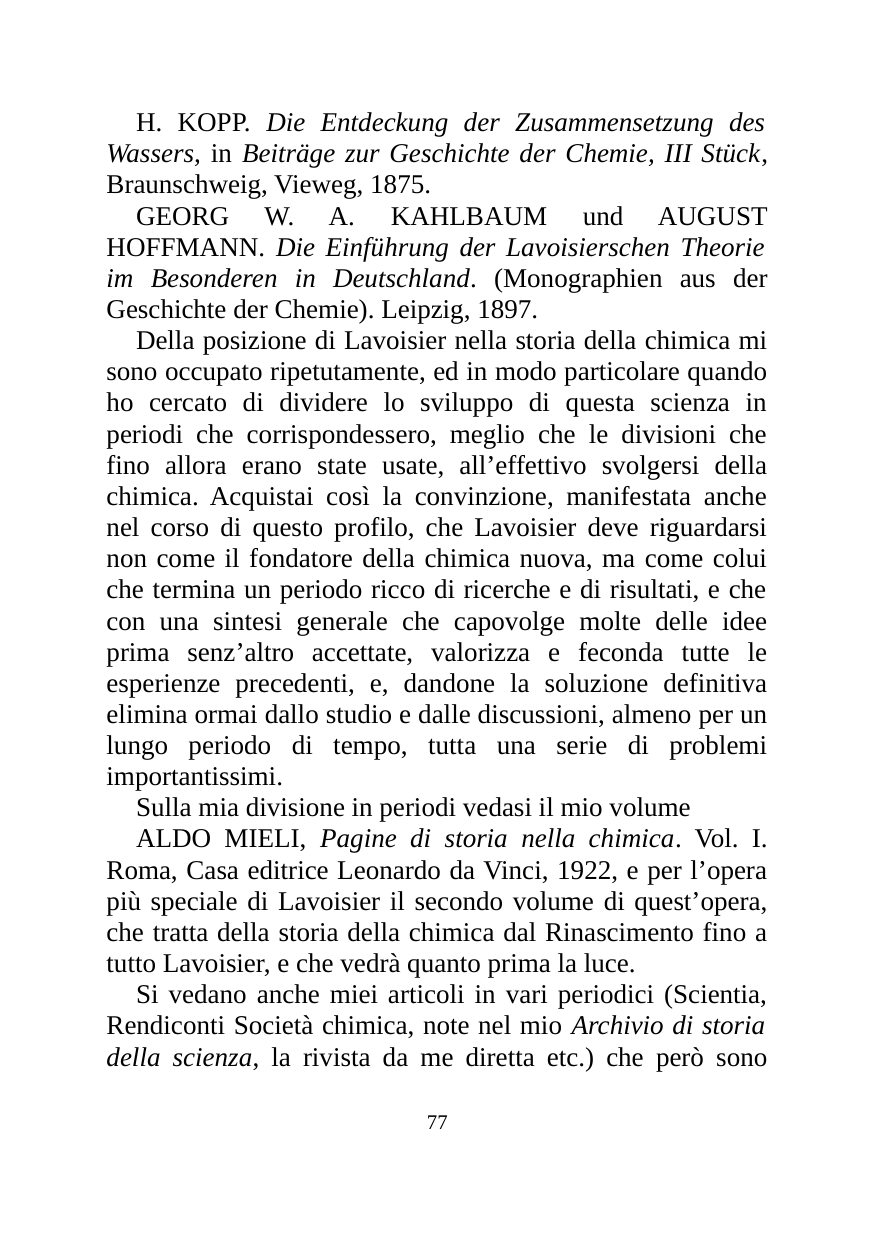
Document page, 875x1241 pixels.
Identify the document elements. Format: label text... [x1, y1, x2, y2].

text H. KOPP. Die Entdeckung der Zusammensetzung des Wassers, in Beiträge zur Geschichte der Chemie, III Stück, Braunschweig, Vieweg, 1875. [106, 106, 768, 200]
text Si vedano anche miei articoli in vari periodici (Scientia, Rendiconti Società chimica, note nel mio Archivio di storia della scienza, la rivista da me diretta etc.) che però sono [106, 978, 768, 1072]
text ALDO MIELI, Pagine di storia nella chimica. Vol. I. Roma, Casa editrice Leonardo da Vinci, 1922, e per l’opera più speciale di Lavoisier il secondo volume di quest’opera, che tratta della storia della chimica dal Rinascimento fino a tutto Lavoisier, e che vedrà quanto prima la luce. [106, 823, 768, 978]
text Della posizione di Lavoisier nella storia della chimica mi sono occupato ripetutamente, ed in modo particolare quando ho cercato di dividere lo sviluppo di questa scienza in periodi che corrispondessero, meglio che le divisioni che fino allora erano state usate, all’effettivo svolgersi della chimica. Acquistai così la convinzione, manifestata anche nel corso di questo profilo, che Lavoisier deve riguardarsi non come il fondatore della chimica nuova, ma come colui che termina un periodo ricco di ricerche e di risultati, e che con una sintesi generale che capovolge molte delle idee prima senz’altro accettate, valorizza e feconda tutte le esperienze precedenti, e, dandone la soluzione definitiva elimina ormai dallo studio e dalle discussioni, almeno per un lungo periodo di tempo, tutta una serie di problemi importantissimi. [106, 324, 768, 791]
text Sulla mia divisione in periodi vedasi il mio volume [106, 791, 768, 823]
text GEORG W. A. KAHLBAUM und AUGUST HOFFMANN. Die Einführung der Lavoisierschen Theorie im Besonderen in Deutschland. (Monographien aus der Geschichte der Chemie). Leipzig, 1897. [106, 200, 768, 324]
